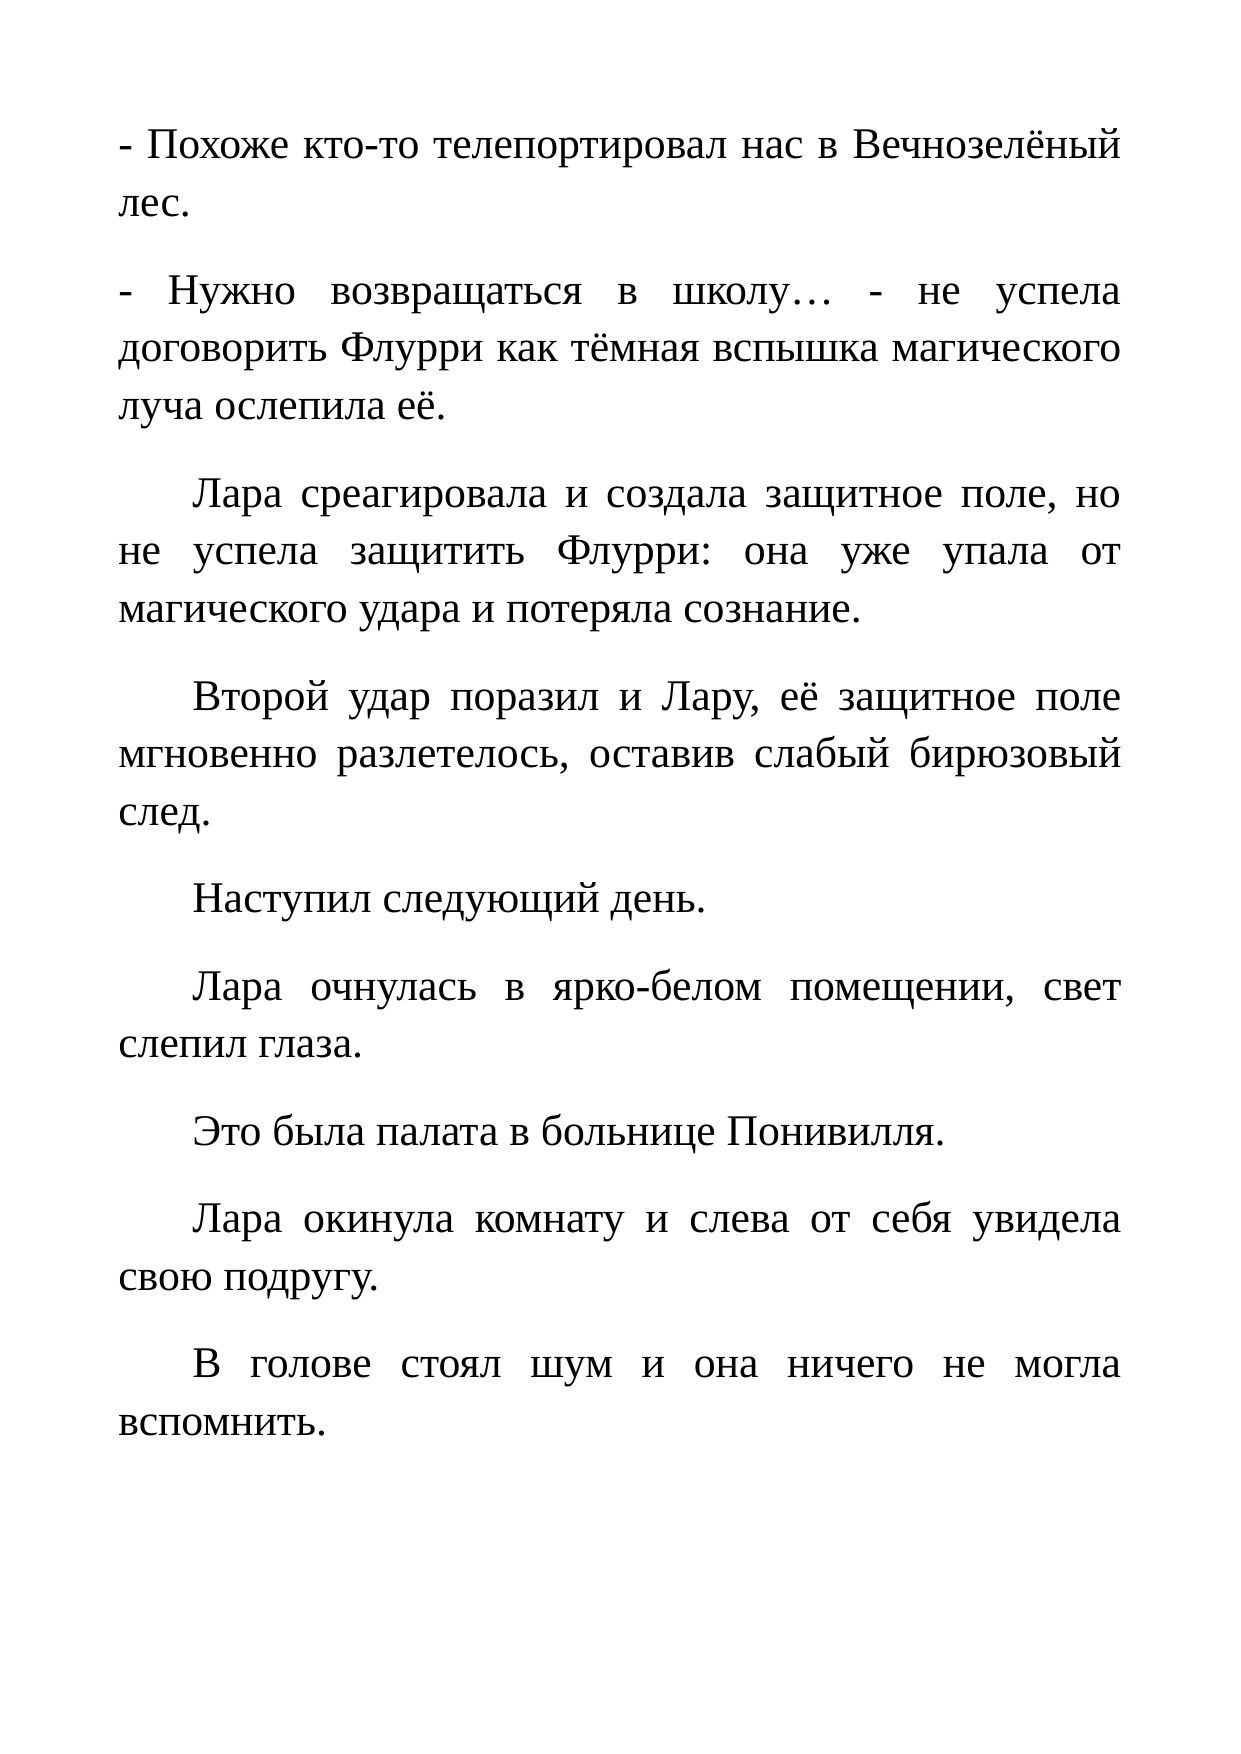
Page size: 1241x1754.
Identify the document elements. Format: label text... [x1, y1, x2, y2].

text Второй удар поразил и Лару, её защитное поле мгновенно разлетелось, оставив слабый бирюзовый след. [118, 669, 1122, 835]
text - Нужно возвращаться в школу… - не успела договорить Флурри как тёмная вспышка магического луча ослепила её. [118, 263, 1122, 429]
text Наступил следующий день. [118, 872, 1122, 922]
text Лара окинула комнату и слева от себя увидела свою подругу. [118, 1192, 1122, 1300]
text - Похоже кто-то телепортировал нас в Вечнозелёный лес. [118, 118, 1122, 226]
text Лара очнулась в ярко-белом помещении, свет слепил глаза. [118, 959, 1122, 1067]
text Это была палата в больнице Понивилля. [118, 1104, 1122, 1155]
text Лара среагировала и создала защитное поле, но не успела защитить Флурри: она уже упала от магического удара и потеряла сознание. [118, 466, 1122, 632]
text В голове стоял шум и она ничего не могла вспомнить. [118, 1337, 1122, 1445]
